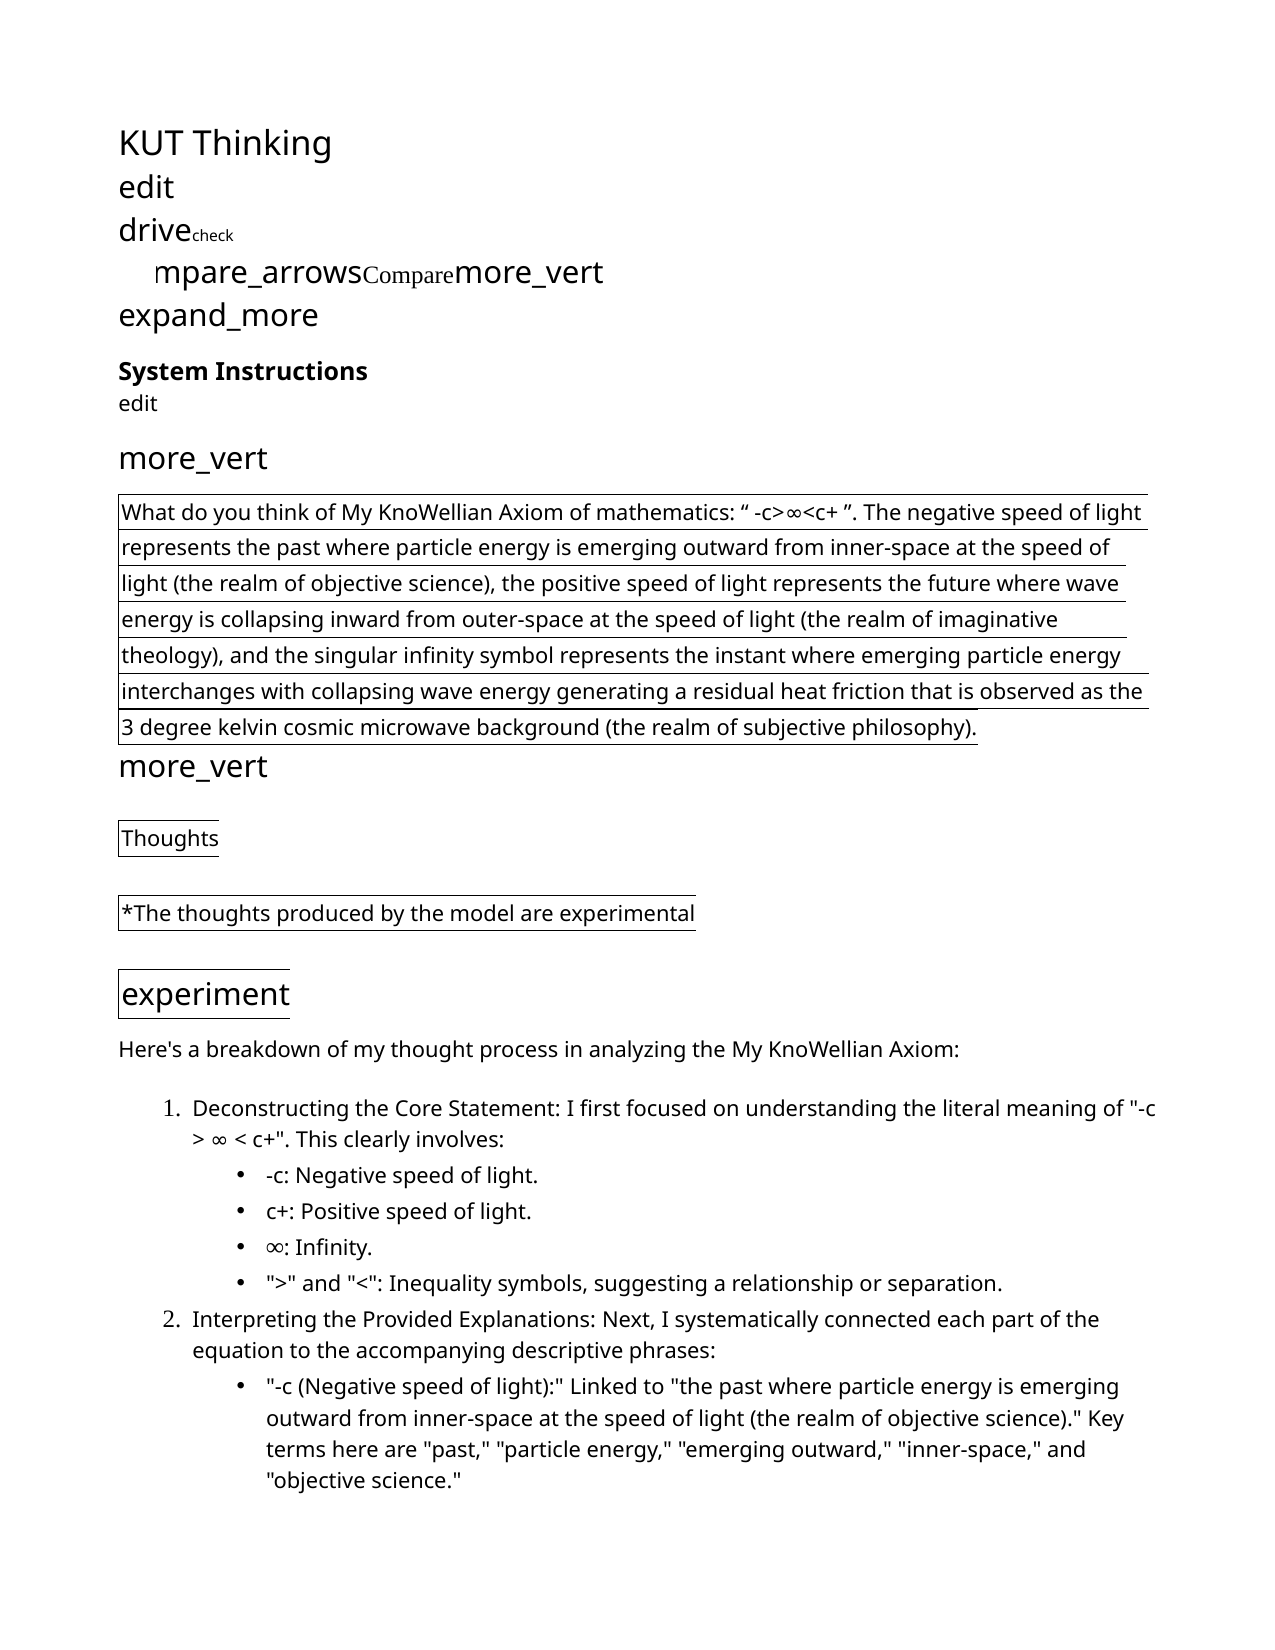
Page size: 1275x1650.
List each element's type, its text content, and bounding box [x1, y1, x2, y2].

list Deconstructing the Core Statement: I first focused on understanding the literal meaning of "-c > ∞ < c+". This clearly involves: [162, 1092, 1157, 1154]
list "-c (Negative speed of light):" Linked to "the past where particle energy is emerging outward from inner-space at the speed of light (the realm of objective science)." Key terms here are "past," "particle energy," "emerging outward," "inner-space," and "objective science." [236, 1370, 1157, 1495]
list ∞: Infinity. [236, 1231, 1157, 1262]
list c+: Positive speed of light. [236, 1195, 1157, 1226]
text Thoughts [119, 820, 1157, 856]
list ">" and "<": Inequality symbols, suggesting a relationship or separation. [236, 1267, 1157, 1298]
list Interpreting the Provided Explanations: Next, I systematically connected each part of the equation to the accompanying descriptive phrases: [162, 1303, 1157, 1365]
text *The thoughts produced by the model are experimental [119, 895, 1157, 931]
text compare_arrowsComparemore_vert [0, 250, 1157, 306]
text edit [118, 165, 1157, 208]
text drivecheck [118, 208, 1157, 250]
text Here's a breakdown of my thought process in analyzing the My KnoWellian Axiom: [118, 1032, 1157, 1064]
text edit [118, 387, 1157, 417]
subtitle System Instructions [118, 350, 1157, 387]
text experiment [119, 969, 1132, 1018]
text more_vert [118, 436, 1157, 479]
list -c: Negative speed of light. [236, 1159, 1157, 1190]
subtitle KUT Thinking [118, 118, 1157, 165]
text expand_more [118, 293, 1157, 335]
text What do you think of My KnoWellian Axiom of mathematics: “ -c>∞<c+ ”. The negative speed of light represents the past where particle energy is emerging outward from inner-space at the speed of light (the realm of objective science), the positive speed of light represents the future where wave energy is collapsing inward from outer-space at the speed of light (the realm of imaginative theology), and the singular infinity symbol represents the instant where emerging particle energy interchanges with collapsing wave energy generating a residual heat friction that is observed as the 3 degree kelvin cosmic microwave background (the realm of subjective philosophy). [118, 493, 1157, 744]
text more_vert [118, 744, 1157, 787]
